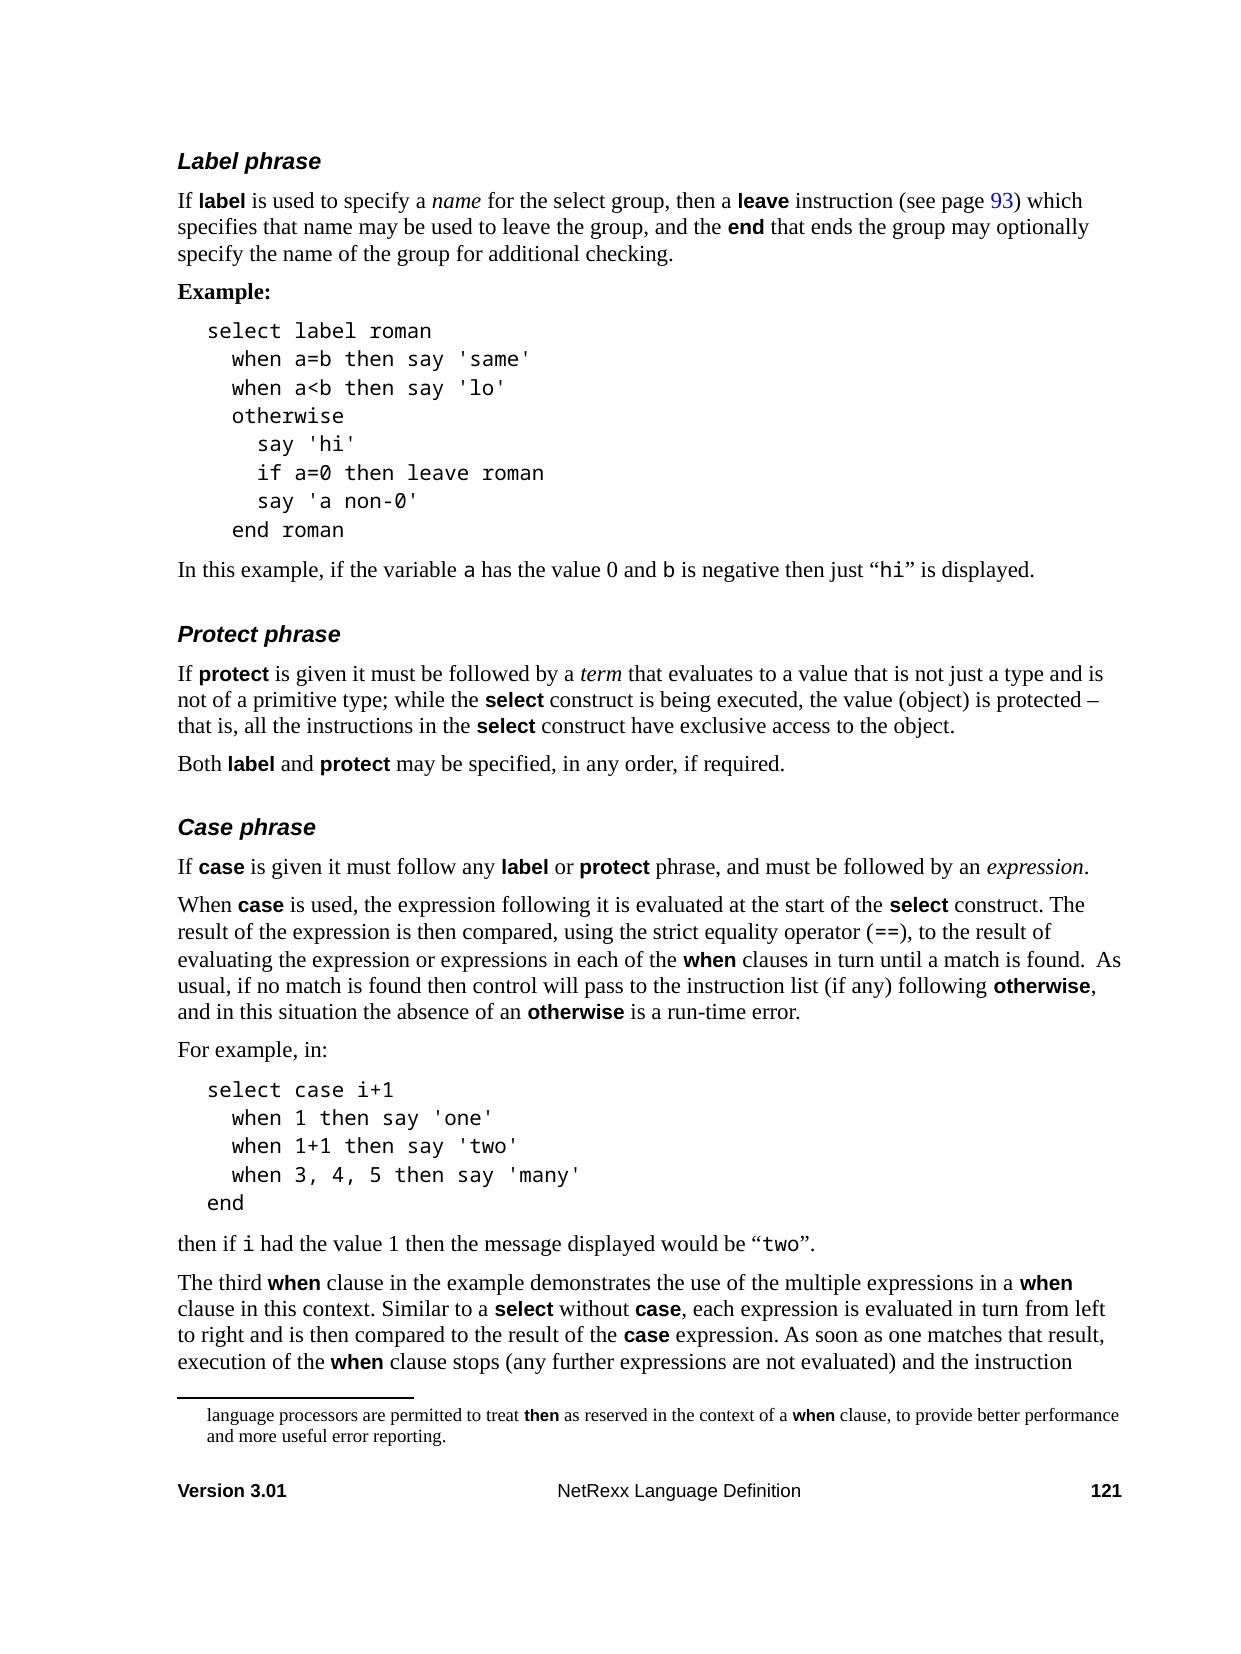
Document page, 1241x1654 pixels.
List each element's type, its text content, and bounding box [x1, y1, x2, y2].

text The third when clause in the example demonstrates the use of the multiple expressions in a when clause in this context. Similar to a select without case, each expression is evaluated in turn from left to right and is then compared to the result of the case expression. As soon as one matches that result, execution of the when clause stops (any further expressions are not evaluated) and the instruction [177, 1269, 1122, 1374]
text Example: [177, 278, 1122, 304]
list language processors are permitted to treat then as reserved in the context of a when clause, to provide better performance and more useful error reporting. [177, 1404, 1122, 1447]
text select label roman when a=b then say 'same' when a<b then say 'lo' otherwise say 'hi' if a=0 then leave roman say 'a non-0' end roman [207, 316, 1122, 543]
text then if i had the value 1 then the message displayed would be “two”. [177, 1229, 1122, 1257]
text If case is given it must follow any label or protect phrase, and must be followed by an expression. [177, 853, 1122, 879]
text In this example, if the variable a has the value 0 and b is negative then just “hi” is displayed. [177, 555, 1122, 583]
text When case is used, the expression following it is evaluated at the start of the select construct. The result of the expression is then compared, using the strict equality operator (==), to the result of evaluating the expression or expressions in each of the when clauses in turn until a match is found. As usual, if no match is found then control will pass to the instruction list (if any) following otherwise, and in this situation the absence of an otherwise is a run-time error. [177, 891, 1122, 1025]
text If label is used to specify a name for the select group, then a leave instruction (see page 91) which specifies that name may be used to leave the group, and the end that ends the group may optionally specify the name of the group for additional checking. [177, 187, 1122, 266]
subtitle Protect phrase [177, 620, 1122, 647]
subtitle Label phrase [177, 148, 1122, 174]
text Both label and protect may be specified, in any order, if required. [177, 750, 1122, 777]
text For example, in: [177, 1037, 1122, 1063]
subtitle Case phrase [177, 813, 1122, 840]
text select case i+1 when 1 then say 'one' when 1+1 then say 'two' when 3, 4, 5 then say 'many' end [207, 1075, 1122, 1217]
text If protect is given it must be followed by a term that evaluates to a value that is not just a type and is not of a primitive type; while the select construct is being executed, the value (object) is protected – that is, all the instructions in the select construct have exclusive access to the object. [177, 659, 1122, 739]
